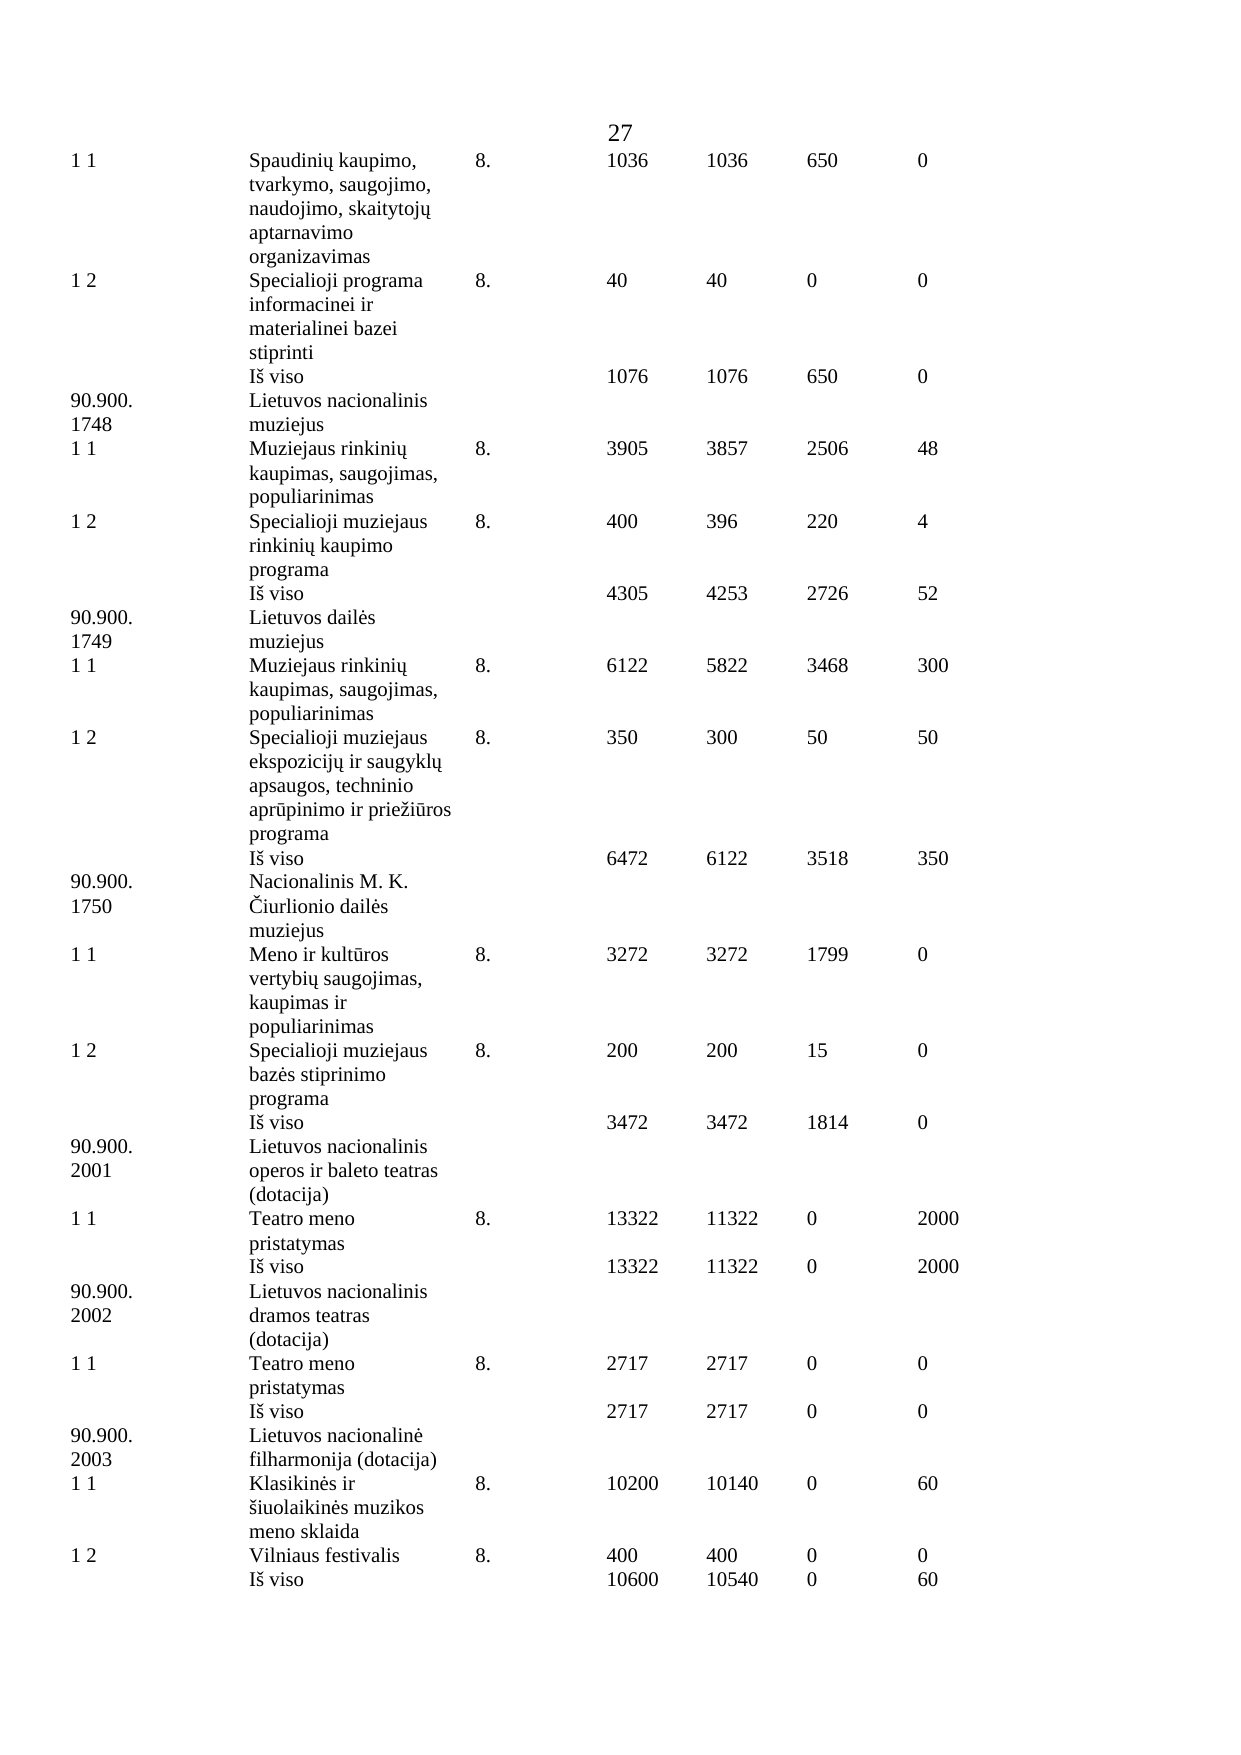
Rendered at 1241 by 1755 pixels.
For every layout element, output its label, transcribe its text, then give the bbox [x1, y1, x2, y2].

table_cell [695, 1303, 795, 1351]
table_cell 650 [795, 148, 906, 268]
table_cell 1748 [59, 412, 238, 436]
table_cell [795, 629, 906, 653]
table_cell [906, 1303, 1064, 1351]
table_cell 0 [906, 364, 1064, 388]
table_cell Specialioji programa informacinei ir materialinei bazei stiprinti [238, 268, 464, 364]
table_cell [906, 1447, 1064, 1471]
table_cell Specialioji muziejaus rinkinių kaupimo programa [238, 509, 464, 581]
table_cell [695, 870, 795, 893]
table_cell 8. [464, 1471, 595, 1543]
table_cell [464, 1567, 595, 1591]
table_cell [464, 1399, 595, 1423]
table_cell 200 [595, 1038, 695, 1110]
table_cell 13322 [595, 1206, 695, 1254]
table_cell 3857 [695, 436, 795, 508]
table_cell 650 [795, 364, 906, 388]
table_cell [595, 605, 695, 629]
table_cell 1076 [695, 364, 795, 388]
table_cell 0 [906, 1038, 1064, 1110]
table_cell 90.900. [59, 1279, 238, 1303]
table_cell 8. [464, 653, 595, 725]
table_cell [464, 1158, 595, 1206]
table_cell [464, 605, 595, 629]
table_cell [595, 1303, 695, 1351]
table_cell 350 [906, 845, 1064, 869]
table_cell [59, 1567, 238, 1591]
table_cell [464, 1423, 595, 1447]
table_cell 3905 [595, 436, 695, 508]
table_cell 200 [695, 1038, 795, 1110]
table_cell 60 [906, 1567, 1064, 1591]
table_cell [906, 605, 1064, 629]
table_cell 1 1 [59, 148, 238, 268]
table_cell [695, 629, 795, 653]
table_cell 2726 [795, 581, 906, 605]
table_cell [464, 1134, 595, 1158]
table_cell 8. [464, 509, 595, 581]
table_cell [795, 1423, 906, 1447]
table_cell [695, 605, 795, 629]
table_cell Muziejaus rinkinių kaupimas, saugojimas, populiarinimas [238, 653, 464, 725]
table_cell 90.900. [59, 605, 238, 629]
table_cell 1 2 [59, 725, 238, 845]
table_cell [906, 412, 1064, 436]
table_cell 2506 [795, 436, 906, 508]
table_cell 3468 [795, 653, 906, 725]
table_cell [695, 1447, 795, 1471]
table_cell 300 [695, 725, 795, 845]
table_cell 8. [464, 1206, 595, 1254]
table_cell Meno ir kultūros vertybių saugojimas, kaupimas ir populiarinimas [238, 942, 464, 1038]
table_cell 4253 [695, 581, 795, 605]
table_cell 400 [595, 509, 695, 581]
table_cell [595, 629, 695, 653]
table_cell [464, 1303, 595, 1351]
table_cell [695, 1279, 795, 1303]
table_cell [464, 1255, 595, 1278]
table_cell 1 2 [59, 1038, 238, 1110]
table_cell [464, 894, 595, 942]
table_cell filharmonija (dotacija) [238, 1447, 464, 1471]
table_cell Iš viso [238, 845, 464, 869]
table_cell [464, 412, 595, 436]
table_cell [595, 1279, 695, 1303]
table_cell operos ir baleto teatras (dotacija) [238, 1158, 464, 1206]
table_cell [795, 894, 906, 942]
table_cell [464, 364, 595, 388]
table_cell 0 [906, 942, 1064, 1038]
table_cell 2717 [695, 1399, 795, 1423]
table_cell 11322 [695, 1206, 795, 1254]
table_cell [795, 412, 906, 436]
table_cell [595, 412, 695, 436]
table_cell 2003 [59, 1447, 238, 1471]
table_cell 1 2 [59, 509, 238, 581]
table_cell [695, 1158, 795, 1206]
table_cell 50 [906, 725, 1064, 845]
table_cell 13322 [595, 1255, 695, 1278]
table_cell [795, 1303, 906, 1351]
table_cell Iš viso [238, 1399, 464, 1423]
table_cell 1036 [595, 148, 695, 268]
table_cell [695, 894, 795, 942]
table_cell 8. [464, 148, 595, 268]
table_cell [906, 894, 1064, 942]
table_cell 3472 [595, 1110, 695, 1134]
table_cell Lietuvos dailės [238, 605, 464, 629]
table_cell [464, 629, 595, 653]
table_cell 15 [795, 1038, 906, 1110]
table_cell 50 [795, 725, 906, 845]
table_cell [906, 1423, 1064, 1447]
table_cell 1 1 [59, 942, 238, 1038]
table_cell 0 [795, 268, 906, 364]
table_cell Nacionalinis M. K. [238, 870, 464, 893]
table_cell [595, 1423, 695, 1447]
table_cell 8. [464, 268, 595, 364]
table_cell 2000 [906, 1206, 1064, 1254]
table_cell Klasikinės ir šiuolaikinės muzikos meno sklaida [238, 1471, 464, 1543]
table_cell Iš viso [238, 1255, 464, 1278]
table_cell 90.900. [59, 1134, 238, 1158]
table_cell 8. [464, 1543, 595, 1567]
table_cell Iš viso [238, 581, 464, 605]
table_cell 11322 [695, 1255, 795, 1278]
table_cell Spaudinių kaupimo, tvarkymo, saugojimo, naudojimo, skaitytojų aptarnavimo organizavimas [238, 148, 464, 268]
table_cell Iš viso [238, 1567, 464, 1591]
table_cell [695, 388, 795, 412]
table_cell 8. [464, 1351, 595, 1399]
table_cell 1 1 [59, 1471, 238, 1543]
table_cell 1 1 [59, 1206, 238, 1254]
table_cell 0 [795, 1399, 906, 1423]
table_cell [906, 870, 1064, 893]
table_cell [464, 870, 595, 893]
table_cell Specialioji muziejaus bazės stiprinimo programa [238, 1038, 464, 1110]
table_cell Teatro meno pristatymas [238, 1351, 464, 1399]
table_cell 1814 [795, 1110, 906, 1134]
table_cell [59, 581, 238, 605]
table_cell [595, 1158, 695, 1206]
table_cell dramos teatras (dotacija) [238, 1303, 464, 1351]
table_cell 10140 [695, 1471, 795, 1543]
table_cell 60 [906, 1471, 1064, 1543]
table_cell 400 [595, 1543, 695, 1567]
table_cell muziejus [238, 629, 464, 653]
table_cell 0 [906, 268, 1064, 364]
table_cell 2002 [59, 1303, 238, 1351]
table_cell 396 [695, 509, 795, 581]
table_cell Lietuvos nacionalinė [238, 1423, 464, 1447]
table_cell [59, 845, 238, 869]
table_cell 0 [906, 1543, 1064, 1567]
table_cell [795, 1279, 906, 1303]
table_cell [695, 1134, 795, 1158]
table_cell 40 [695, 268, 795, 364]
table_cell [59, 1399, 238, 1423]
table_cell [464, 1279, 595, 1303]
table_cell 8. [464, 725, 595, 845]
table_cell 52 [906, 581, 1064, 605]
table_cell [795, 1447, 906, 1471]
table_cell 1 2 [59, 1543, 238, 1567]
table_cell 2001 [59, 1158, 238, 1206]
table_cell [464, 1447, 595, 1471]
table_cell 0 [906, 148, 1064, 268]
table_cell [595, 1134, 695, 1158]
table_cell 5822 [695, 653, 795, 725]
table_cell 90.900. [59, 1423, 238, 1447]
table_cell 350 [595, 725, 695, 845]
table_cell 0 [795, 1567, 906, 1591]
table_cell [595, 870, 695, 893]
table_cell 40 [595, 268, 695, 364]
table_cell [795, 605, 906, 629]
table_cell 48 [906, 436, 1064, 508]
table_cell 0 [906, 1110, 1064, 1134]
table_cell 6122 [595, 653, 695, 725]
table_cell [695, 412, 795, 436]
table_cell 0 [795, 1471, 906, 1543]
table_cell 8. [464, 942, 595, 1038]
table_cell 6122 [695, 845, 795, 869]
table_cell Lietuvos nacionalinis [238, 1279, 464, 1303]
table_cell Iš viso [238, 364, 464, 388]
table_cell 1749 [59, 629, 238, 653]
table_cell Čiurlionio dailės muziejus [238, 894, 464, 942]
table_cell 0 [795, 1543, 906, 1567]
table_cell [595, 388, 695, 412]
table_cell 2717 [595, 1399, 695, 1423]
table_cell 6472 [595, 845, 695, 869]
table_cell Lietuvos nacionalinis [238, 1134, 464, 1158]
table_cell Vilniaus festivalis [238, 1543, 464, 1567]
table_cell 0 [795, 1206, 906, 1254]
table_cell [464, 845, 595, 869]
table_cell [906, 1158, 1064, 1206]
table_cell [906, 1134, 1064, 1158]
table_cell 0 [795, 1351, 906, 1399]
table_cell 1036 [695, 148, 795, 268]
table_cell [59, 1110, 238, 1134]
table_cell 2717 [695, 1351, 795, 1399]
table_cell Iš viso [238, 1110, 464, 1134]
table_cell 300 [906, 653, 1064, 725]
table_cell 1076 [595, 364, 695, 388]
table_cell 8. [464, 1038, 595, 1110]
table_cell 10600 [595, 1567, 695, 1591]
table_cell 400 [695, 1543, 795, 1567]
table_cell 220 [795, 509, 906, 581]
table_cell [595, 1447, 695, 1471]
table_cell [906, 629, 1064, 653]
table_cell [795, 870, 906, 893]
table_cell 1 1 [59, 653, 238, 725]
table_cell 3472 [695, 1110, 795, 1134]
table_cell 10540 [695, 1567, 795, 1591]
table_cell muziejus [238, 412, 464, 436]
table_cell 4 [906, 509, 1064, 581]
table_cell 3518 [795, 845, 906, 869]
table_cell 1 2 [59, 268, 238, 364]
table_cell [59, 1255, 238, 1278]
table_cell [464, 581, 595, 605]
table_cell [795, 1158, 906, 1206]
table_cell 1 1 [59, 1351, 238, 1399]
table_cell 1750 [59, 894, 238, 942]
table_cell 10200 [595, 1471, 695, 1543]
table_cell 8. [464, 436, 595, 508]
table_cell 90.900. [59, 870, 238, 893]
table_cell [795, 1134, 906, 1158]
table_cell 1 1 [59, 436, 238, 508]
table_cell 4305 [595, 581, 695, 605]
table_cell [59, 364, 238, 388]
table_cell 2000 [906, 1255, 1064, 1278]
table_cell Specialioji muziejaus ekspozicijų ir saugyklų apsaugos, techninio aprūpinimo ir priežiūros programa [238, 725, 464, 845]
table_cell [595, 894, 695, 942]
table_cell Muziejaus rinkinių kaupimas, saugojimas, populiarinimas [238, 436, 464, 508]
table_cell 0 [906, 1399, 1064, 1423]
table_cell 0 [795, 1255, 906, 1278]
table_cell 3272 [595, 942, 695, 1038]
table_cell 90.900. [59, 388, 238, 412]
table_cell [795, 388, 906, 412]
table_cell [906, 388, 1064, 412]
table_cell 2717 [595, 1351, 695, 1399]
table_cell [464, 1110, 595, 1134]
table_cell 0 [906, 1351, 1064, 1399]
table_cell 3272 [695, 942, 795, 1038]
table_cell Teatro meno pristatymas [238, 1206, 464, 1254]
table_cell 1799 [795, 942, 906, 1038]
table_cell [464, 388, 595, 412]
table_cell [906, 1279, 1064, 1303]
table_cell [695, 1423, 795, 1447]
table_cell Lietuvos nacionalinis [238, 388, 464, 412]
